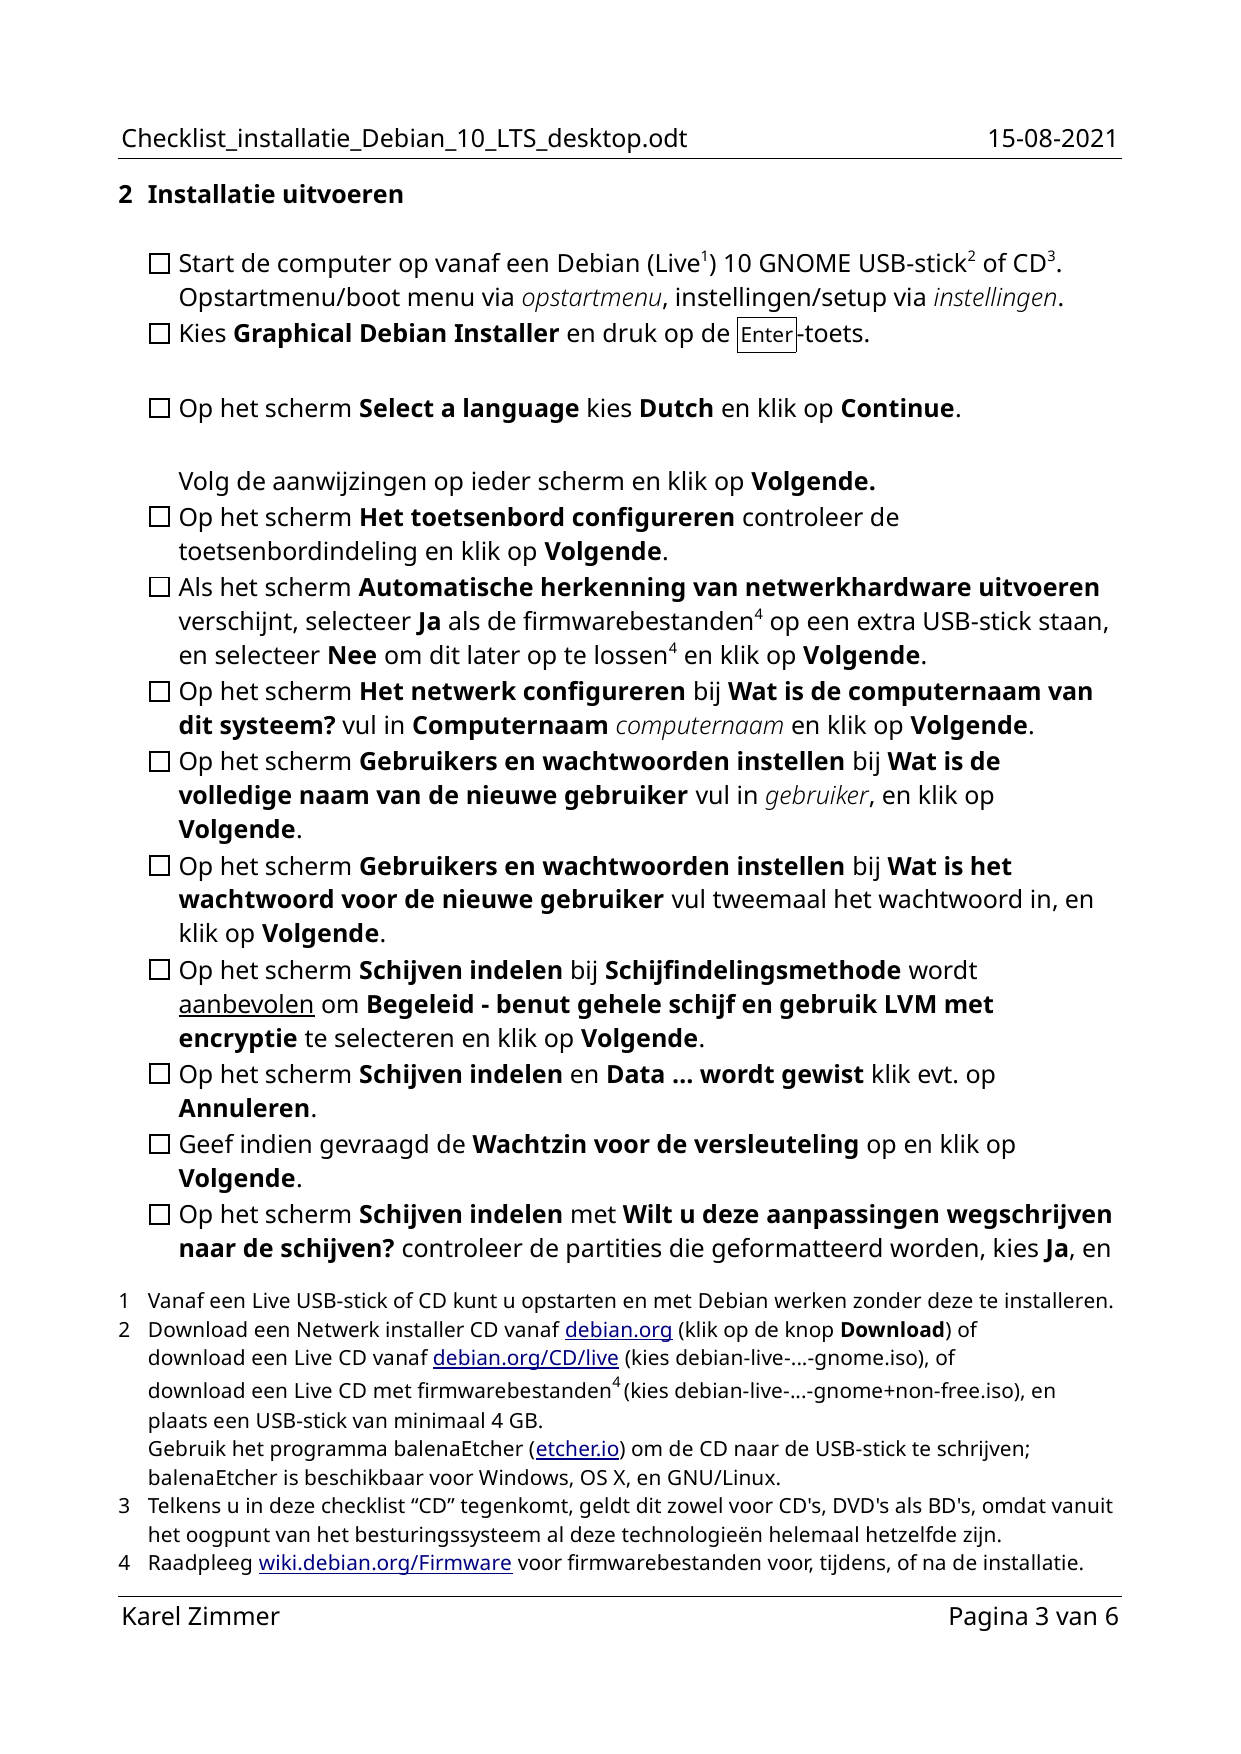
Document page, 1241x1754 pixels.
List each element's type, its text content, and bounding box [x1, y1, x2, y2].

table_cell Kies Graphical Debian Installer en druk op de Enter-toets. [177, 315, 1121, 353]
table_cell [141, 743, 177, 847]
table_cell Op het scherm Het netwerk configureren bij Wat is de computernaam van dit systeem? vul in Computernaam computernaam en klik op Volgende. [177, 673, 1121, 743]
table_cell [141, 462, 177, 498]
table_cell Op het scherm Het toetsenbord configureren controleer de toetsenbordindeling en klik op Volgende. [177, 499, 1121, 569]
table_cell [141, 951, 177, 1056]
table_cell [177, 426, 1121, 462]
table_cell [141, 390, 177, 426]
table_cell Op het scherm Gebruikers en wachtwoorden instellen bij Wat is de volledige naam van de nieuwe gebruiker vul in gebruiker, en klik op Volgende. [177, 743, 1121, 847]
table_cell Als het scherm Automatische herkenning van netwerkhardware uitvoeren verschijnt, selecteer Ja als de firmwarebestanden op een extra USB-stick staan, en selecteer Nee om dit later op te lossen4 en klik op Volgende. [177, 569, 1121, 673]
table_cell [141, 426, 177, 462]
table_header Start de computer op vanaf een Debian (Live) 10 GNOME USB-stick of CD. Opstartmenu/boot menu via opstartmenu, instellingen/setup via instellingen. [177, 245, 1121, 315]
table_cell Op het scherm Gebruikers en wachtwoorden instellen bij Wat is het wachtwoord voor de nieuwe gebruiker vul tweemaal het wachtwoord in, en klik op Volgende. [177, 847, 1121, 951]
table_cell [141, 1126, 177, 1196]
table_cell Op het scherm Schijven indelen en Data … wordt gewist klik evt. op Annuleren. [177, 1056, 1121, 1126]
table_header [141, 245, 177, 315]
table_cell Op het scherm Select a language kies Dutch en klik op Continue. [177, 390, 1121, 426]
table_cell [141, 315, 177, 353]
table_cell Volg de aanwijzingen op ieder scherm en klik op Volgende. [177, 462, 1121, 498]
table_cell [141, 354, 177, 390]
table_cell [141, 499, 177, 569]
list Installatie uitvoeren [118, 177, 1122, 211]
table_cell [177, 354, 1121, 390]
table_cell Op het scherm Schijven indelen bij Schijfindelingsmethode wordt aanbevolen om Begeleid - benut gehele schijf en gebruik LVM met encryptie te selecteren en klik op Volgende. [177, 951, 1121, 1056]
table_cell [141, 673, 177, 743]
table_cell Op het scherm Schijven indelen met Wilt u deze aanpassingen wegschrijven naar de schijven? controleer de partities die geformatteerd worden, kies Ja, en [177, 1196, 1121, 1266]
table_cell [141, 569, 177, 673]
table_cell [141, 847, 177, 951]
table_cell [141, 1056, 177, 1126]
table_cell [141, 1196, 177, 1266]
table_cell Geef indien gevraagd de Wachtzin voor de versleuteling op en klik op Volgende. [177, 1126, 1121, 1196]
